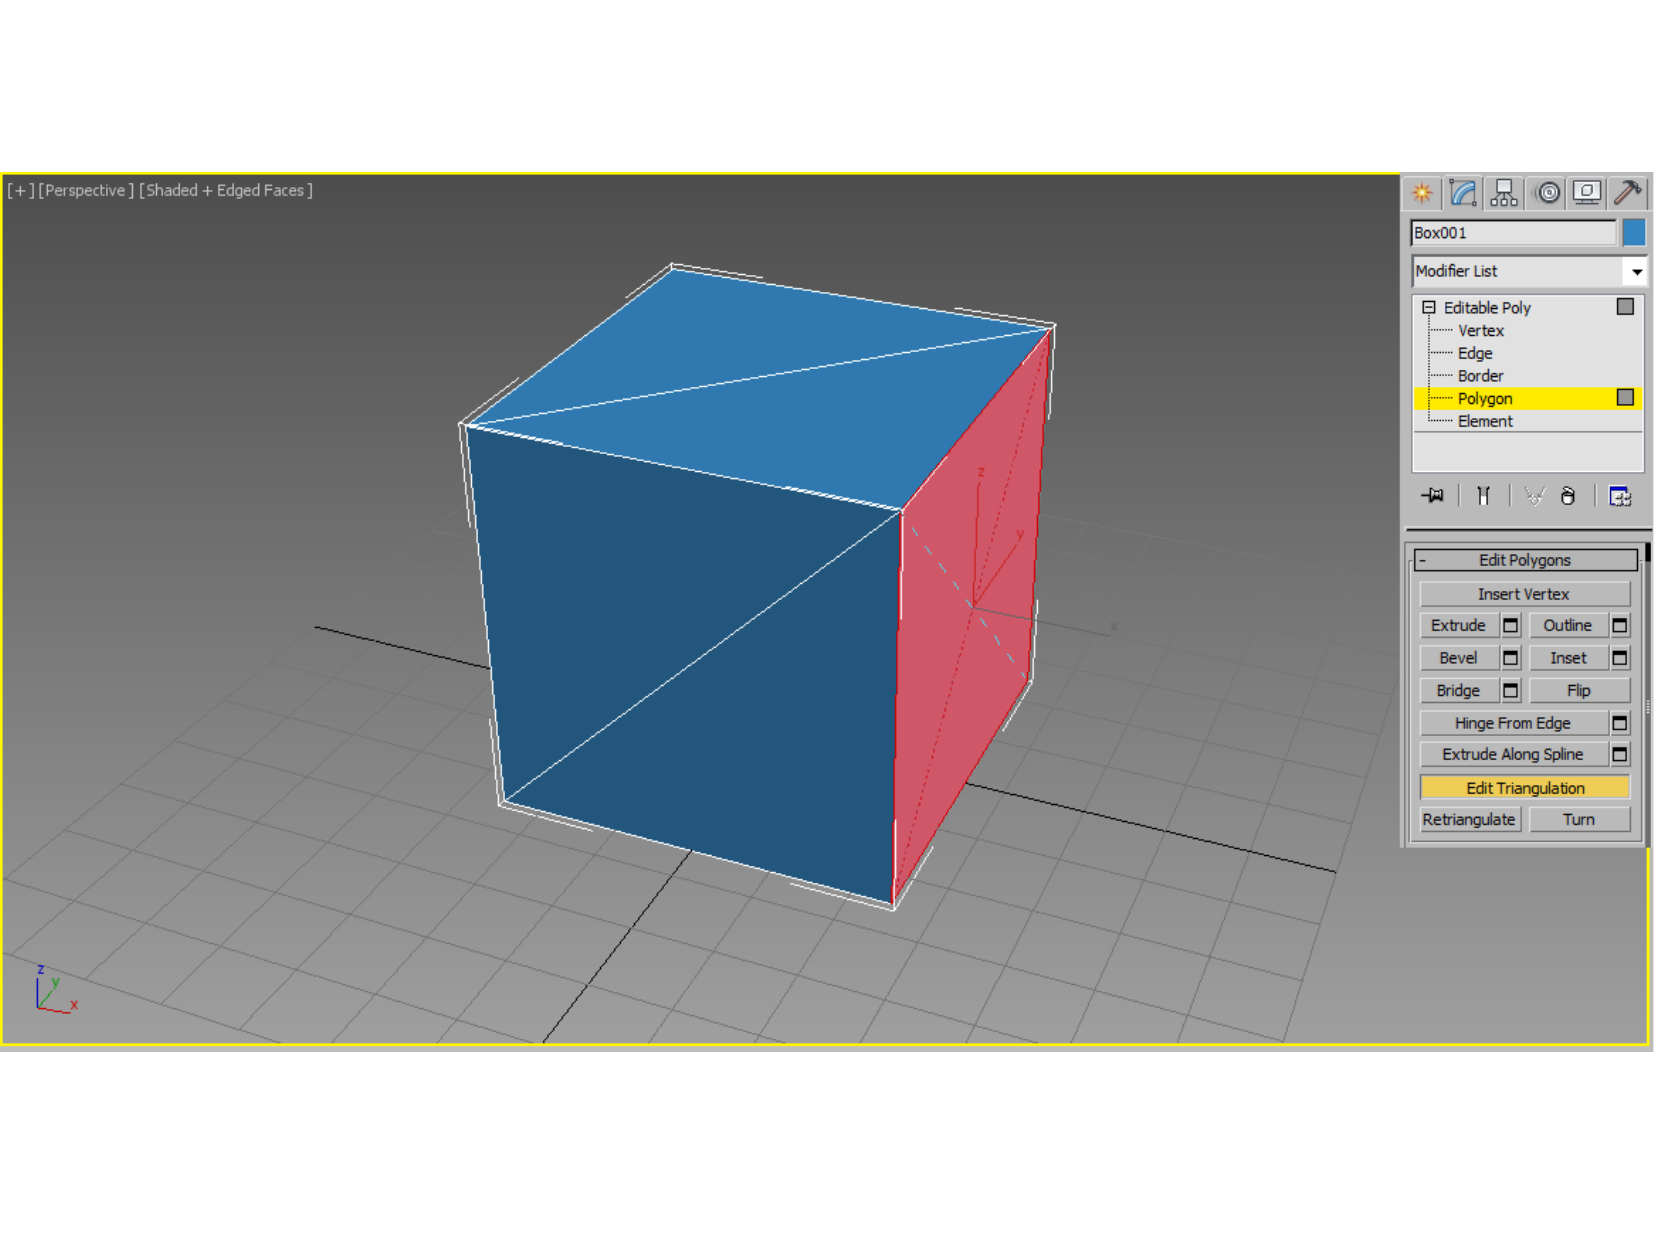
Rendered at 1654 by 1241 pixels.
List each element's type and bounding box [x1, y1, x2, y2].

picture [0, 172, 1654, 1052]
